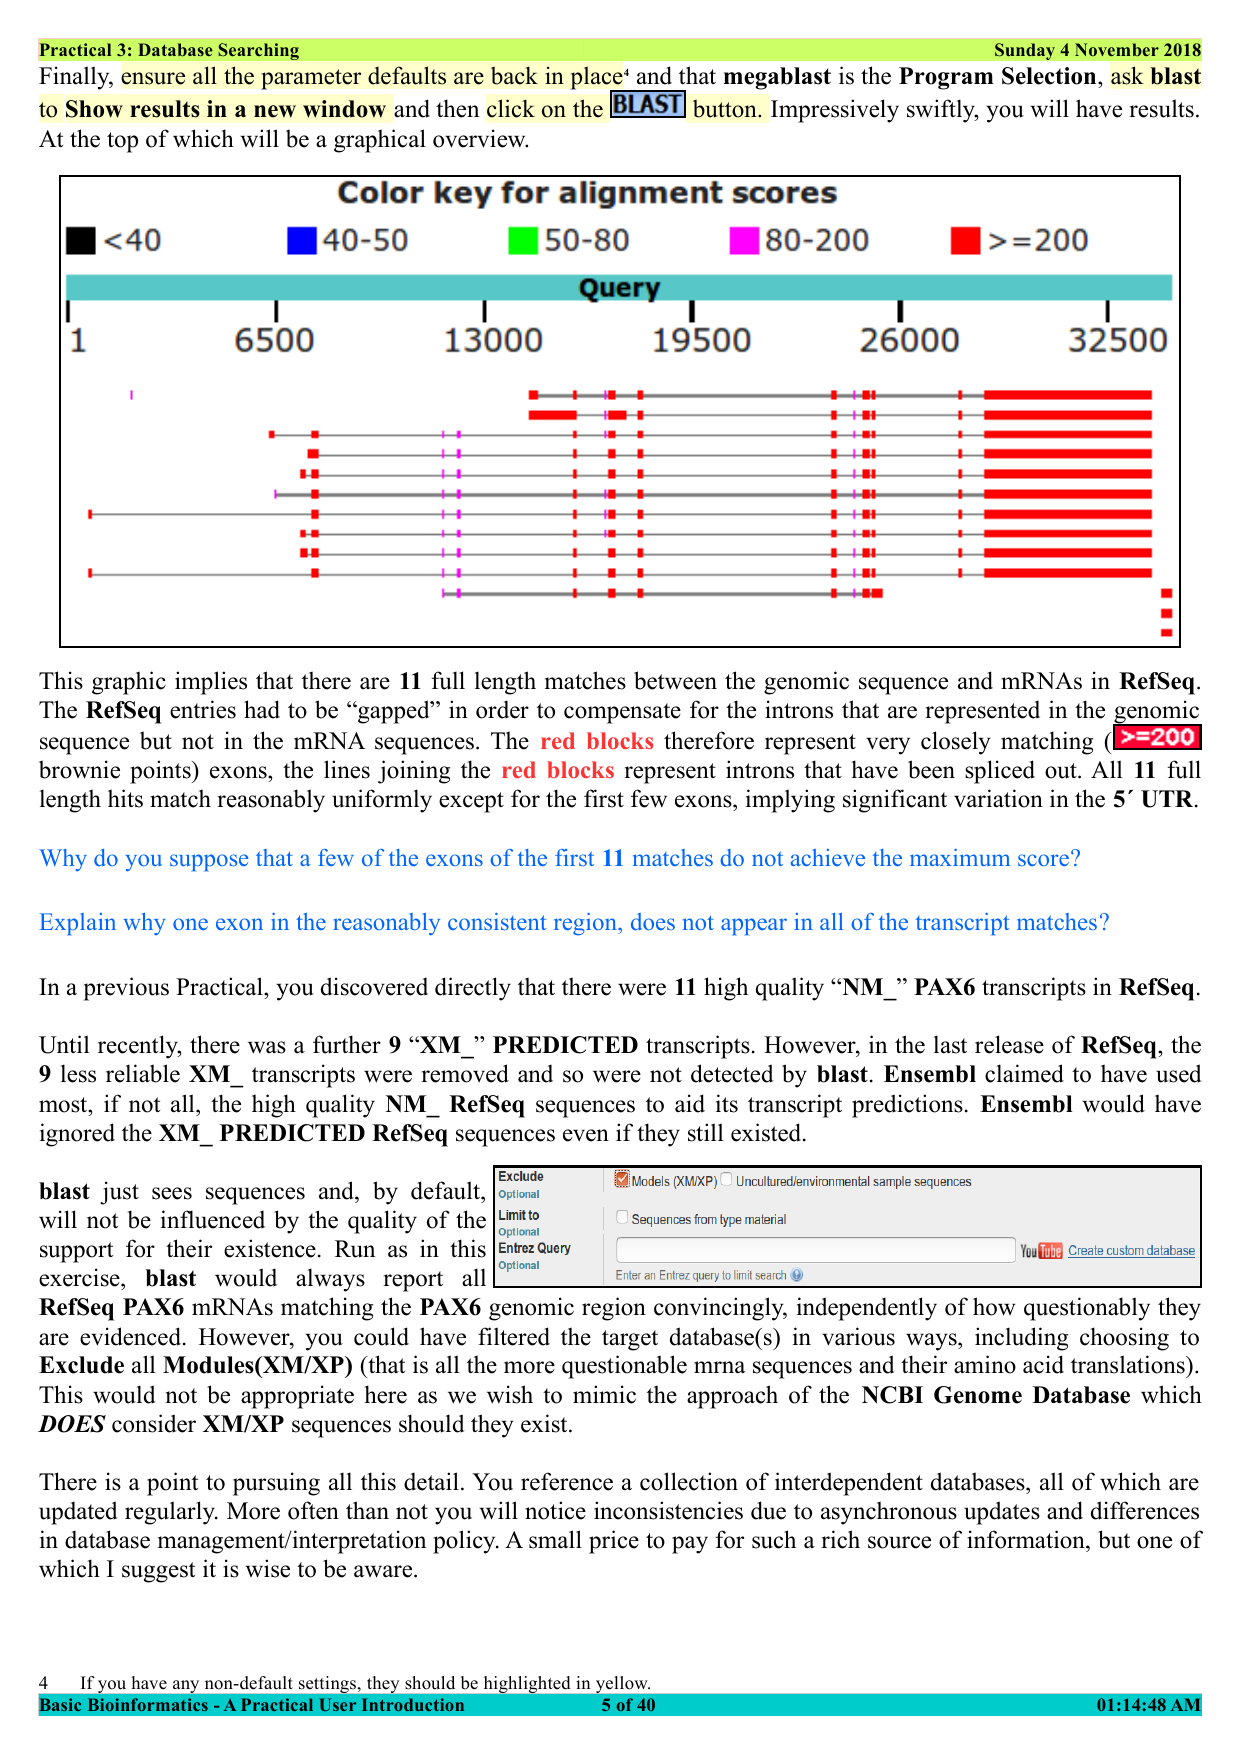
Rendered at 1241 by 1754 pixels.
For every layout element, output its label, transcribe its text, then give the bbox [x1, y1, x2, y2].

picture [1115, 726, 1199, 748]
text Until recently, there was a further 9 “XM_” PREDICTED transcripts. However, in the last release of RefSeq, the 9 less reliable XM_ transcripts were removed and so were not detected by blast. Ensembl claimed to have used most, if not all, the high quality NM_ RefSeq sequences to aid its transcript predictions. Ensembl would have ignored the XM_ PREDICTED RefSeq sequences even if they still existed. [38, 1030, 1202, 1147]
text Finally, ensure all the parameter defaults are back in place and that megablast is the Program Selection, ask blast to Show results in a new window and then click on the button. Impressively swiftly, you will have results. At the top of which will be a graphical overview. [38, 61, 1202, 152]
picture [61, 177, 1179, 646]
text blast just sees sequences and, by default, will not be influenced by the quality of the support for their existence. Run as in this exercise, blast would always report all RefSeq PAX6 mRNAs matching the PAX6 genomic region convincingly, independently of how questionably they are evidenced. However, you could have filtered the target database(s) in various ways, including choosing to Exclude all Modules(XM/XP) (that is all the more questionable mrna sequences and their amino acid translations). This would not be appropriate here as we wish to mimic the approach of the NCBI Genome Database which DOES consider XM/XP sequences should they exist. [38, 1176, 1202, 1438]
picture [612, 92, 684, 116]
text There is a point to pursuing all this detail. You reference a collection of interdependent databases, all of which are updated regularly. More often than not you will notice inconsistencies due to asynchronous updates and differences in database management/interpretation policy. A small price to pay for such a rich source of information, but one of which I suggest it is wise to be aware. [38, 1467, 1202, 1583]
text This graphic implies that there are 11 full length matches between the genomic sequence and mRNAs in RefSeq. The RefSeq entries had to be “gapped” in order to compensate for the introns that are represented in the genomic sequence but not in the mRNA sequences. The red blocks therefore represent very closely matching (brownie points) exons, the lines joining the red blocks represent introns that have been spliced out. All 11 full length hits match reasonably uniformly except for the first few exons, implying significant variation in the 5´ UTR. [38, 200, 1202, 813]
text Why do you suppose that a few of the exons of the first 11 matches do not achieve the maximum score? [38, 843, 1202, 872]
text If you have any non-default settings, they should be highlighted in yellow. [38, 1671, 1202, 1693]
text Explain why one exon in the reasonably consistent region, does not appear in all of the transcript matches? [38, 907, 1202, 936]
picture [495, 1168, 1200, 1286]
text In a previous Practical, you discovered directly that there were 11 high quality “NM_” PAX6 transcripts in RefSeq. [38, 972, 1202, 1001]
